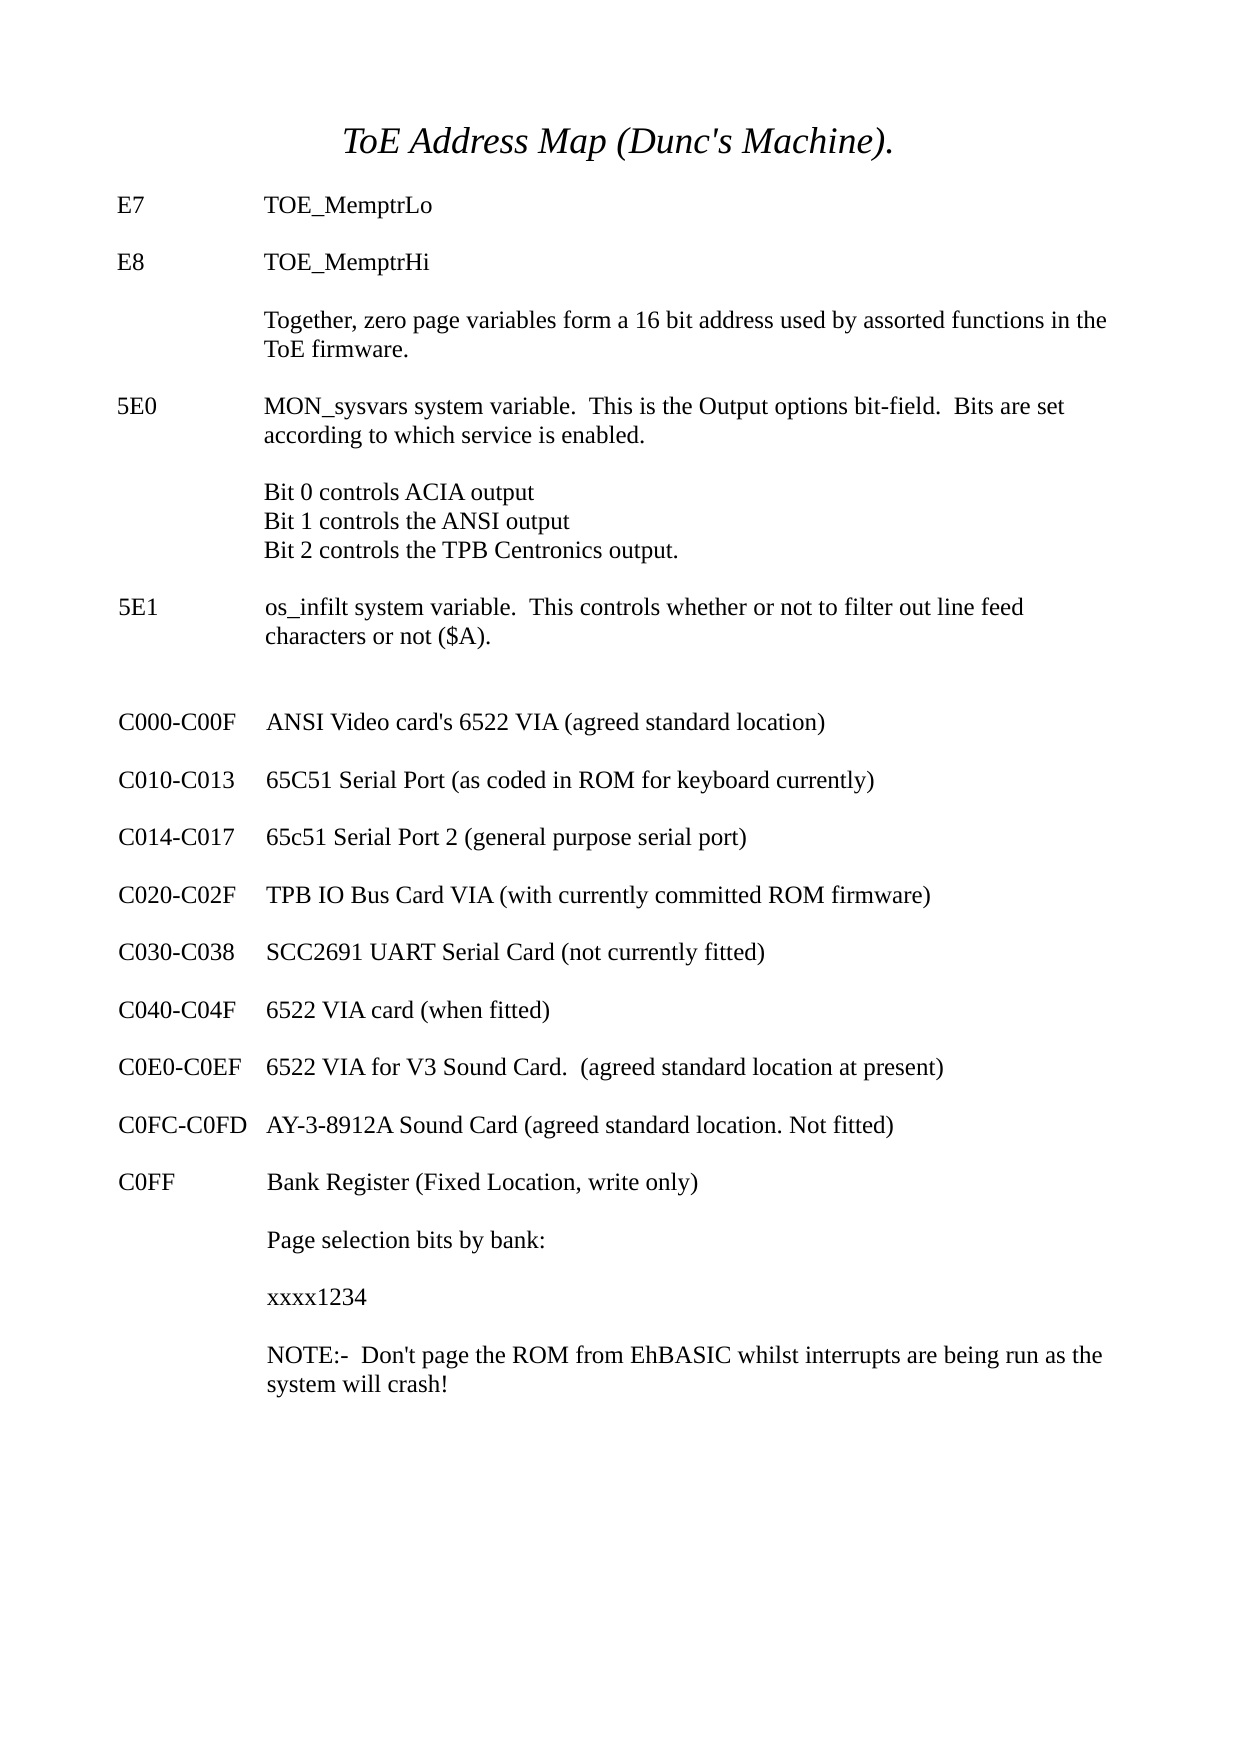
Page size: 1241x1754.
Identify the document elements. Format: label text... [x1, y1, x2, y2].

text 5E0 MON_sysvars system variable. This is the Output options bit-field. Bits are set according to which service is enabled. [117, 391, 1122, 449]
text xxxx1234 [118, 1282, 1122, 1311]
text C020-C02F TPB IO Bus Card VIA (with currently committed ROM firmware) [118, 880, 1122, 909]
text Bit 0 controls ACIA output [117, 477, 1122, 506]
text NOTE:- Don't page the ROM from EhBASIC whilst interrupts are being run as the system will crash! [118, 1340, 1122, 1397]
text C030-C038 SCC2691 UART Serial Card (not currently fitted) [118, 937, 1122, 966]
text E8 TOE_MemptrHi [117, 247, 1122, 276]
text C040-C04F 6522 VIA card (when fitted) [118, 995, 1122, 1024]
text C0FC-C0FD AY-3-8912A Sound Card (agreed standard location. Not fitted) [118, 1110, 1122, 1139]
text E7 TOE_MemptrLo [117, 190, 1122, 219]
text C0FF Bank Register (Fixed Location, write only) [118, 1167, 1122, 1196]
text C010-C013 65C51 Serial Port (as coded in ROM for keyboard currently) [118, 765, 1122, 794]
text ToE Address Map (Dunc's Machine). [118, 118, 1122, 161]
text 5E1 os_infilt system variable. This controls whether or not to filter out line feed characters or not ($A). [118, 592, 1122, 650]
text Together, zero page variables form a 16 bit address used by assorted functions in the ToE firmware. [117, 305, 1122, 362]
text Bit 2 controls the TPB Centronics output. [117, 535, 1122, 564]
text C014-C017 65c51 Serial Port 2 (general purpose serial port) [118, 822, 1122, 851]
text Bit 1 controls the ANSI output [117, 506, 1122, 535]
text C000-C00F ANSI Video card's 6522 VIA (agreed standard location) [118, 707, 1122, 736]
text C0E0-C0EF 6522 VIA for V3 Sound Card. (agreed standard location at present) [118, 1052, 1122, 1081]
text Page selection bits by bank: [118, 1225, 1122, 1254]
